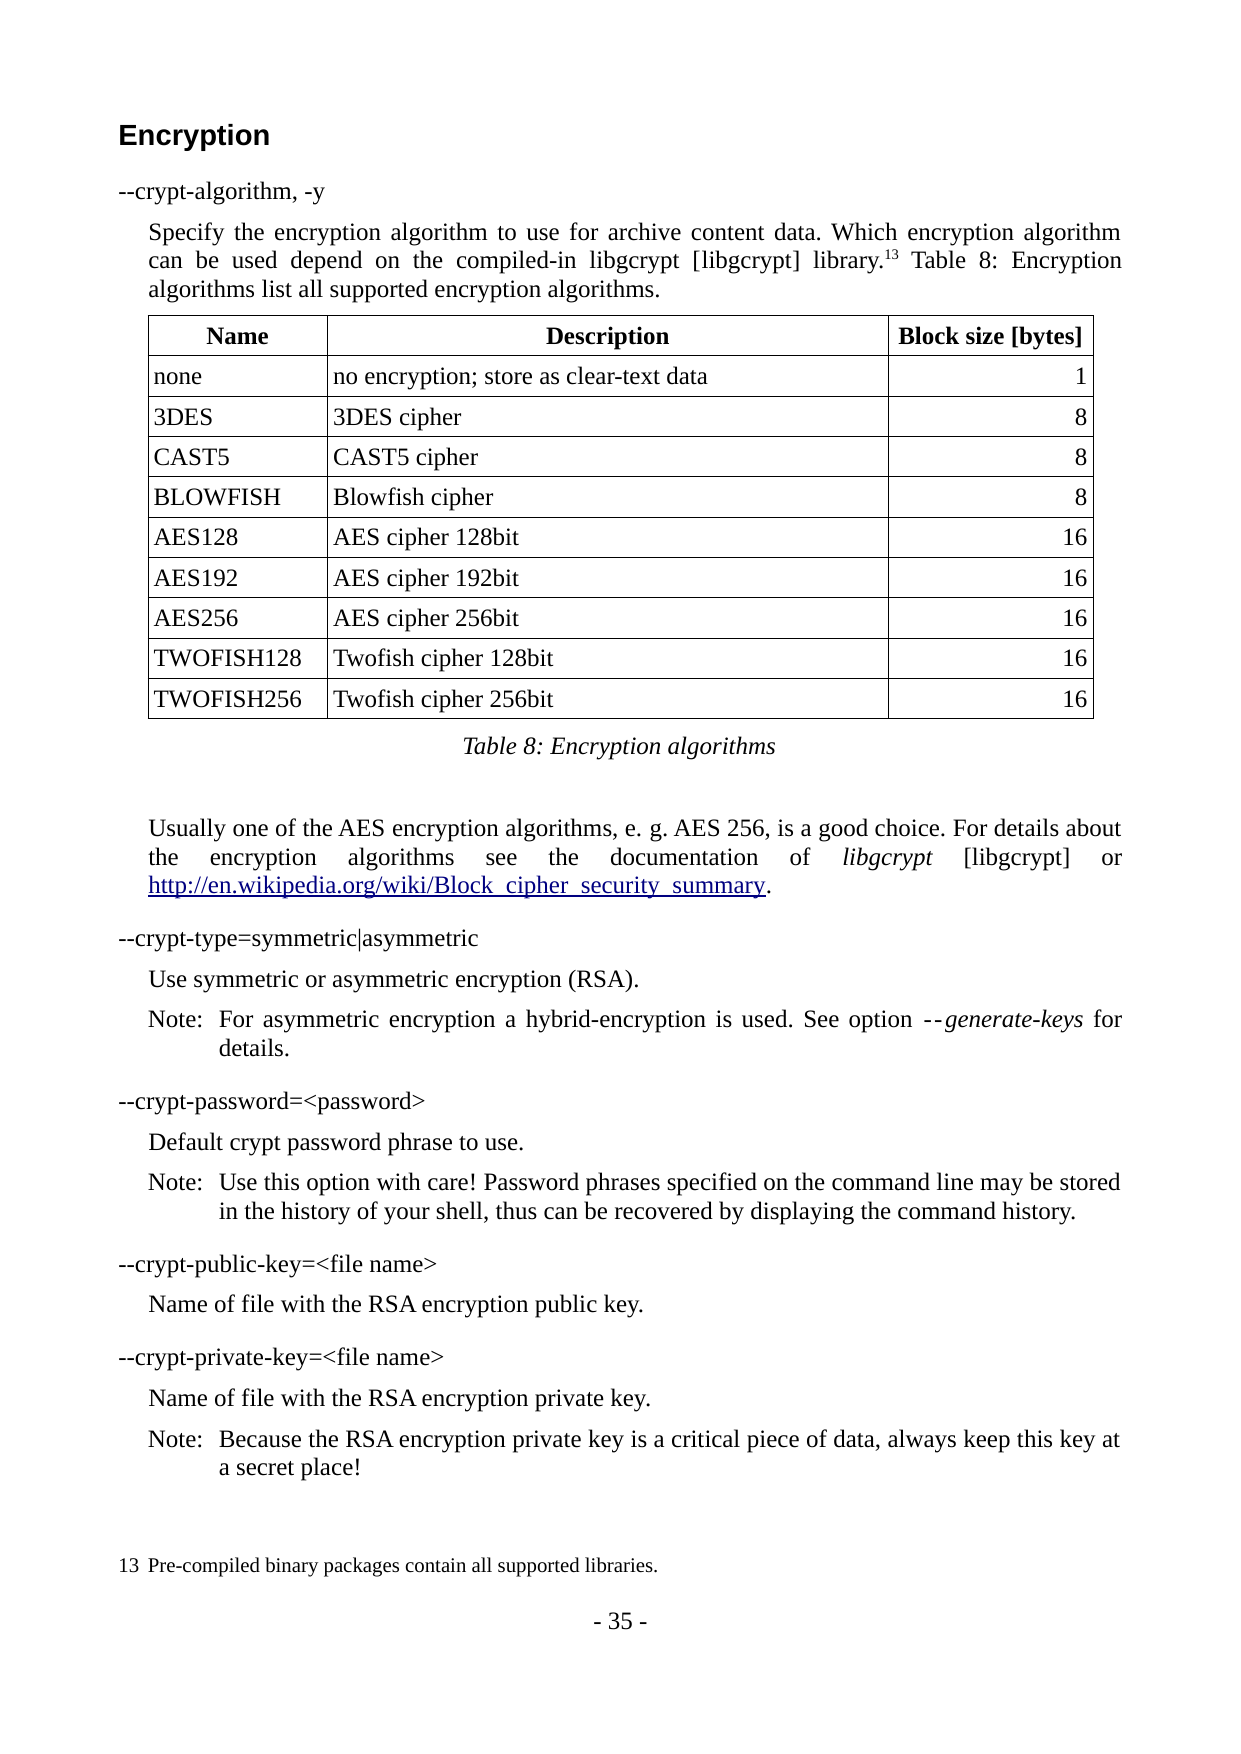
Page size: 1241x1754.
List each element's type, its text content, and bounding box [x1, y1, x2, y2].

text Name of file with the RSA encryption public key. [148, 1289, 1122, 1318]
table_cell 3DES [149, 397, 327, 436]
table_cell Twofish cipher 256bit [328, 679, 888, 718]
table_cell BLOWFISH [149, 477, 327, 517]
table_cell 16 [889, 679, 1093, 718]
table_header Name [149, 316, 327, 355]
table_cell no encryption; store as clear-text data [328, 356, 888, 396]
text Table 8: Encryption algorithms [118, 731, 1122, 759]
table_cell AES256 [149, 598, 327, 638]
table_cell AES cipher 256bit [328, 598, 888, 638]
table_cell TWOFISH256 [149, 679, 327, 718]
table_cell 3DES cipher [328, 397, 888, 436]
table_cell AES cipher 192bit [328, 558, 888, 597]
table_header Block size [bytes] [889, 316, 1093, 355]
table_cell 16 [889, 598, 1093, 638]
table_cell none [149, 356, 327, 396]
table_cell AES cipher 128bit [328, 518, 888, 557]
table_cell 1 [889, 356, 1093, 396]
table_header Description [328, 316, 888, 355]
table_cell AES192 [149, 558, 327, 597]
text Pre-compiled binary packages contain all supported libraries. [118, 1553, 1122, 1577]
title --crypt-type=symmetric|asymmetric [118, 923, 1122, 952]
text Name of file with the RSA encryption private key. [148, 1383, 1122, 1412]
table_cell 16 [889, 558, 1093, 597]
title --crypt-private-key=<file name> [118, 1342, 1122, 1371]
text Note: Use this option with care! Password phrases specified on the command line may be stored in the history of your shell, thus can be recovered by displaying the command history. [148, 1167, 1122, 1225]
text Use symmetric or asymmetric encryption (RSA). [148, 964, 1122, 992]
table_cell Blowfish cipher [328, 477, 888, 517]
table_cell TWOFISH128 [149, 639, 327, 678]
text Note: Because the RSA encryption private key is a critical piece of data, always keep this key at a secret place! [148, 1424, 1122, 1481]
table_cell 8 [889, 477, 1093, 517]
title --crypt-public-key=<file name> [118, 1249, 1122, 1278]
title --crypt-algorithm, -y [118, 176, 1122, 205]
table_cell AES128 [149, 518, 327, 557]
table_cell 8 [889, 437, 1093, 476]
text Default crypt password phrase to use. [148, 1127, 1122, 1155]
table_cell CAST5 cipher [328, 437, 888, 476]
table_cell CAST5 [149, 437, 327, 476]
table_cell Twofish cipher 128bit [328, 639, 888, 678]
table_cell 8 [889, 397, 1093, 436]
title --crypt-password=<password> [118, 1086, 1122, 1115]
subtitle Encryption [118, 118, 1122, 152]
table_cell 16 [889, 518, 1093, 557]
text Specify the encryption algorithm to use for archive content data. Which encryption algorithm can be used depend on the compiled-in libgcrypt [libgcrypt] library. Table 8: Encryption algorithms list all supported encryption algorithms. [148, 217, 1122, 303]
text Usually one of the AES encryption algorithms, e. g. AES 256, is a good choice. For details about the encryption algorithms see the documentation of libgcrypt [libgcrypt] or http://en.wikipedia.org/wiki/Block_cipher_security_summary. [148, 813, 1122, 899]
table_cell 16 [889, 639, 1093, 678]
text Note: For asymmetric encryption a hybrid-encryption is used. See option ‑‑generate-keys for details. [148, 1004, 1122, 1062]
